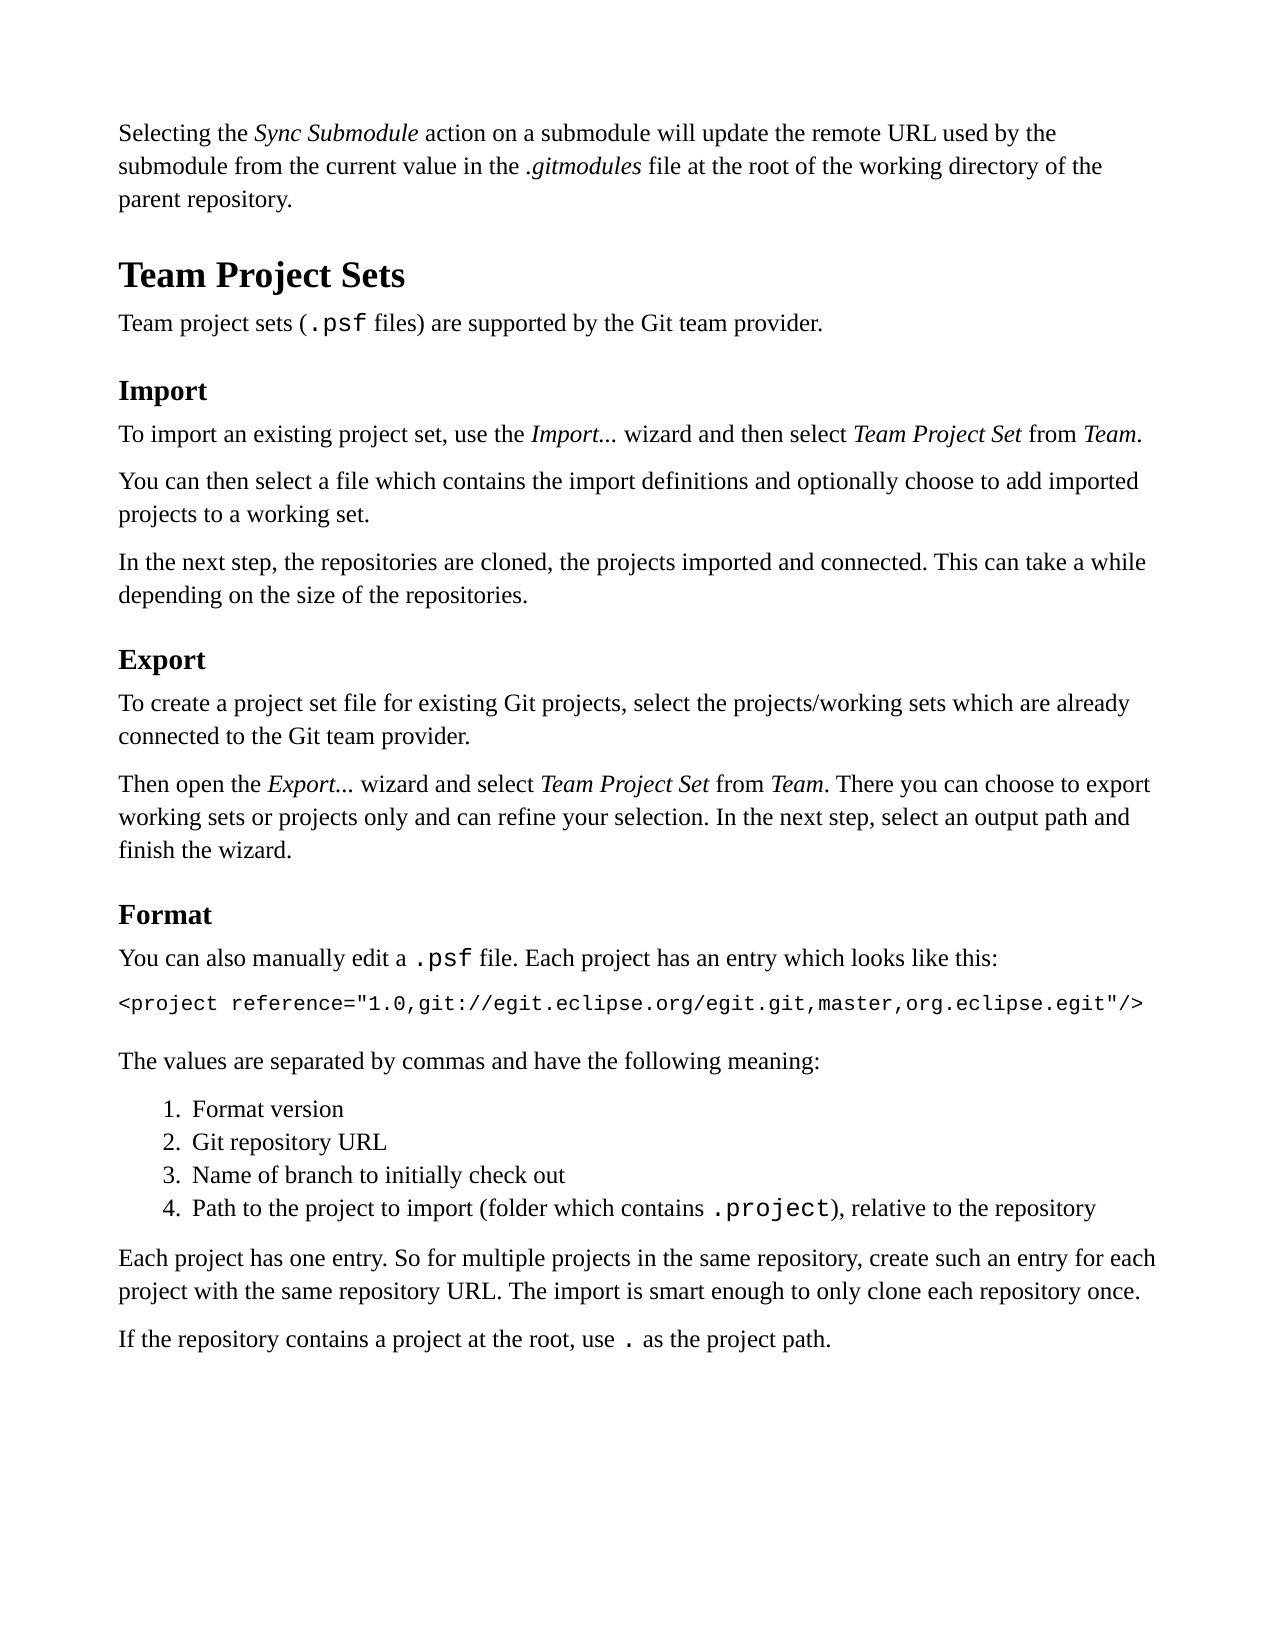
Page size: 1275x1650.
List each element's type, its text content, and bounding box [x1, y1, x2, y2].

text Team project sets (.psf files) are supported by the Git team provider. [118, 308, 1157, 339]
text Each project has one entry. So for multiple projects in the same repository, create such an entry for each project with the same repository URL. The import is smart enough to only clone each repository once. [118, 1243, 1157, 1305]
text To import an existing project set, use the Import... wizard and then select Team Project Set from Team. [118, 419, 1157, 448]
text <project reference="1.0,git://egit.eclipse.org/egit.git,master,org.eclipse.egit"/> [118, 993, 1157, 1017]
subtitle Format [118, 897, 1157, 931]
subtitle Team Project Sets [118, 253, 1157, 296]
text Selecting the Sync Submodule action on a submodule will update the remote URL used by the submodule from the current value in the .gitmodules file at the root of the working directory of the parent repository. [118, 118, 1157, 213]
text Then open the Export... wizard and select Team Project Set from Team. There you can choose to export working sets or projects only and can refine your selection. In the next step, select an output path and finish the wizard. [118, 769, 1157, 864]
subtitle Import [118, 373, 1157, 406]
list Format version [162, 1094, 1157, 1123]
text To create a project set file for existing Git projects, select the projects/working sets which are already connected to the Git team provider. [118, 688, 1157, 750]
text If the repository contains a project at the root, use . as the project path. [118, 1324, 1157, 1354]
list Name of branch to initially check out [162, 1160, 1157, 1189]
text The values are separated by commas and have the following meaning: [118, 1046, 1157, 1075]
text You can also manually edit a .psf file. Each project has an entry which looks like this: [118, 943, 1157, 974]
text You can then select a file which contains the import definitions and optionally choose to add imported projects to a working set. [118, 466, 1157, 528]
list Git repository URL [162, 1127, 1157, 1156]
subtitle Export [118, 642, 1157, 676]
list Path to the project to import (folder which contains .project), relative to the repository [162, 1193, 1157, 1224]
text In the next step, the repositories are cloned, the projects imported and connected. This can take a while depending on the size of the repositories. [118, 547, 1157, 609]
